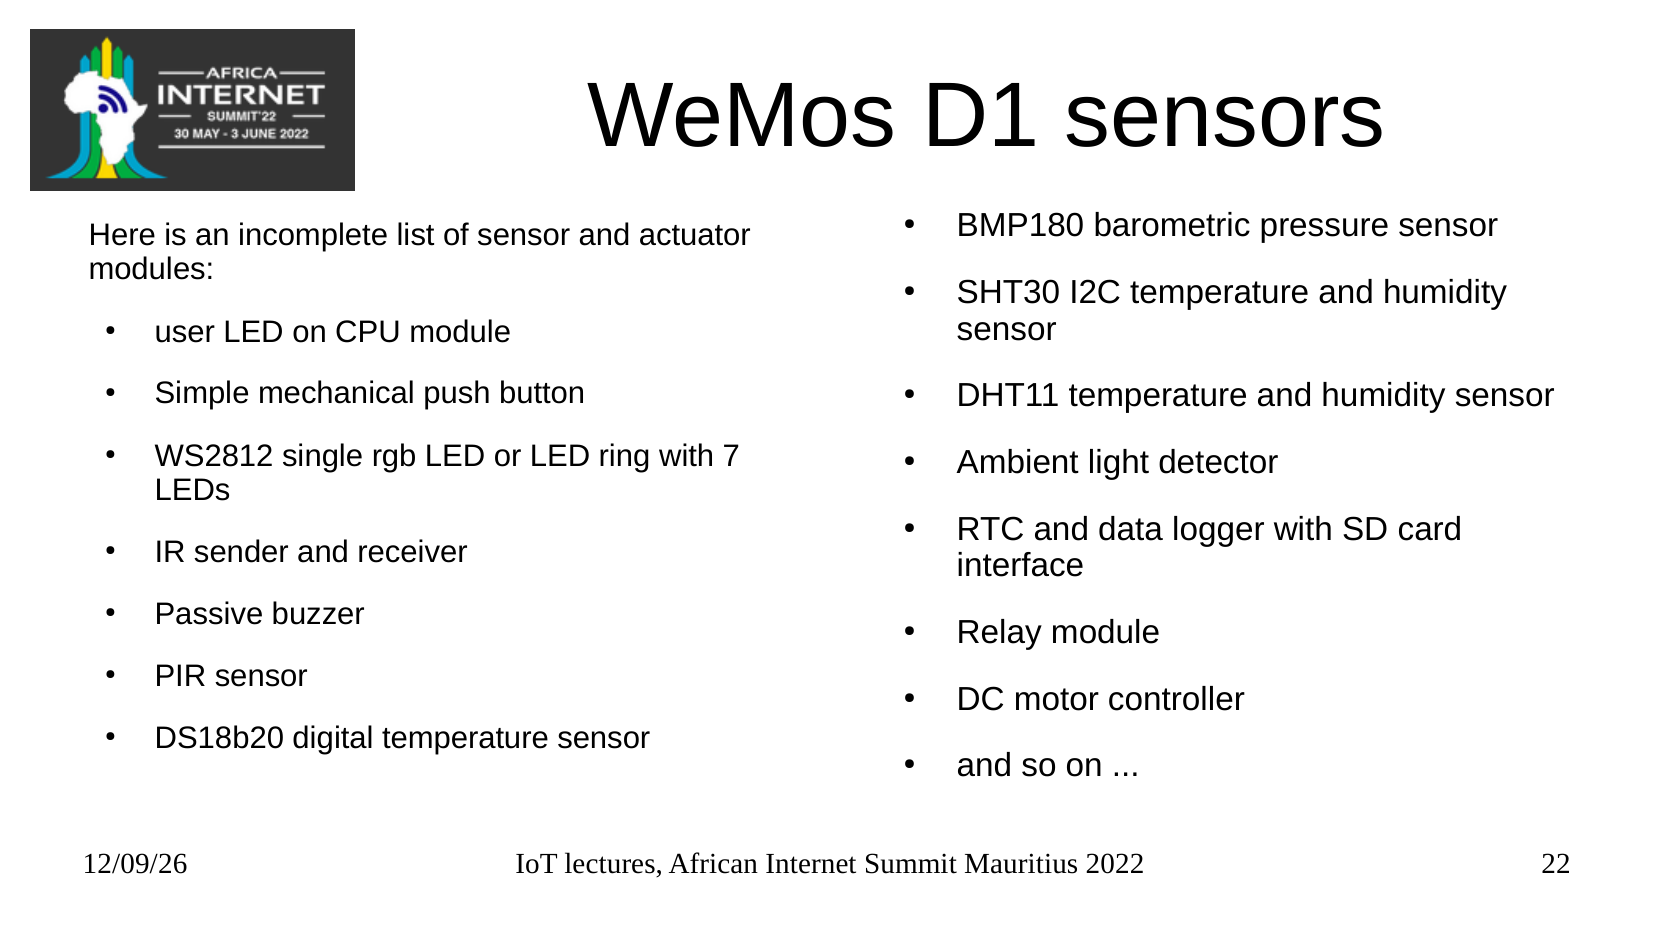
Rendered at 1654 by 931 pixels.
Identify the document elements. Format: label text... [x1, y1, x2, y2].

picture [30, 29, 355, 191]
list BMP180 barometric pressure sensor SHT30 I2C temperature and humidity sensor DHT11 temperature and humidity sensor Ambient light detector RTC and data logger with SD card interface Relay module DC motor controller and so on ... [885, 206, 1595, 798]
list Here is an incomplete list of sensor and actuator modules: user LED on CPU module Simple mechanical push button WS2812 single rgb LED or LED ring with 7 LEDs IR sender and receiver Passive buzzer PIR sensor DS18b20 digital temperature sensor [88, 217, 804, 758]
title WeMos D1 sensors [403, 37, 1571, 193]
